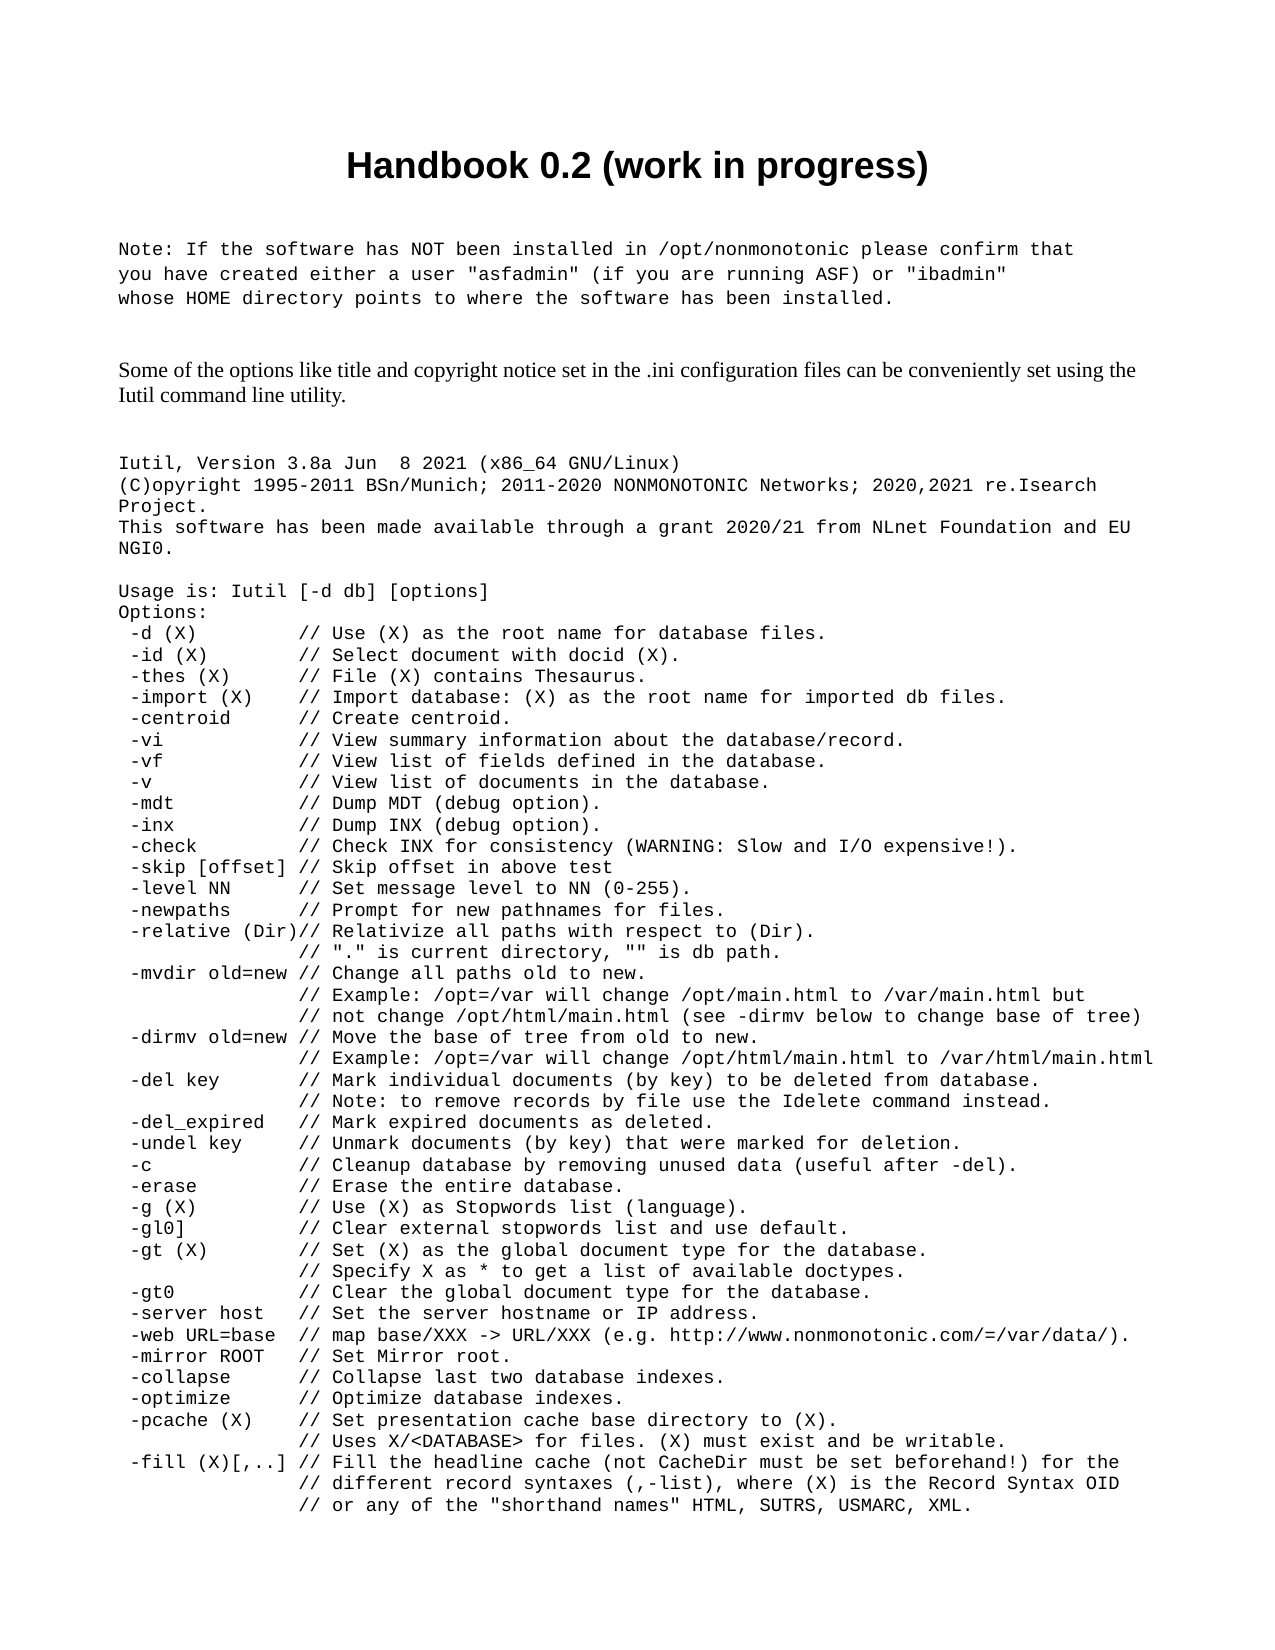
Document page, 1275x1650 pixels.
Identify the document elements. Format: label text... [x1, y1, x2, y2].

text -id (X) // Select document with docid (X). [118, 645, 1157, 667]
text -c // Cleanup database by removing unused data (useful after -del). [118, 1155, 1157, 1177]
text -gt (X) // Set (X) as the global document type for the database. [118, 1240, 1157, 1262]
text Options: [118, 603, 1157, 624]
text -vf // View list of fields defined in the database. [118, 752, 1157, 773]
text -check // Check INX for consistency (WARNING: Slow and I/O expensive!). [118, 837, 1157, 858]
text -collapse // Collapse last two database indexes. [118, 1368, 1157, 1389]
text -del key // Mark individual documents (by key) to be deleted from database. [118, 1070, 1157, 1092]
text -inx // Dump INX (debug option). [118, 815, 1157, 837]
text -thes (X) // File (X) contains Thesaurus. [118, 667, 1157, 688]
text // "." is current directory, "" is db path. [118, 943, 1157, 964]
text -mdt // Dump MDT (debug option). [118, 794, 1157, 815]
text // Example: /opt=/var will change /opt/html/main.html to /var/html/main.html [118, 1049, 1157, 1070]
text -g (X) // Use (X) as Stopwords list (language). [118, 1198, 1157, 1219]
text whose HOME directory points to where the software has been installed. [118, 289, 1157, 310]
text // Uses X/<DATABASE> for files. (X) must exist and be writable. [118, 1432, 1157, 1453]
text -gt0 // Clear the global document type for the database. [118, 1283, 1157, 1304]
text -pcache (X) // Set presentation cache base directory to (X). [118, 1410, 1157, 1432]
text -centroid // Create centroid. [118, 709, 1157, 730]
text -optimize // Optimize database indexes. [118, 1389, 1157, 1410]
text Some of the options like title and copyright notice set in the .ini configuration files can be conveniently set using the Iutil command line utility. [118, 357, 1157, 408]
text -undel key // Unmark documents (by key) that were marked for deletion. [118, 1134, 1157, 1155]
text -v // View list of documents in the database. [118, 773, 1157, 794]
text -dirmv old=new // Move the base of tree from old to new. [118, 1028, 1157, 1049]
text -skip [offset] // Skip offset in above test [118, 858, 1157, 879]
text Usage is: Iutil [-d db] [options] [118, 582, 1157, 603]
text This software has been made available through a grant 2020/21 from NLnet Foundation and EU NGI0. [118, 518, 1157, 560]
text Note: If the software has NOT been installed in /opt/nonmonotonic please confirm that [118, 240, 1157, 261]
text // Example: /opt=/var will change /opt/main.html to /var/main.html but [118, 985, 1157, 1007]
text -fill (X)[,..] // Fill the headline cache (not CacheDir must be set beforehand!) for the [118, 1453, 1157, 1474]
text // Specify X as * to get a list of available doctypes. [118, 1262, 1157, 1283]
text (C)opyright 1995-2011 BSn/Munich; 2011-2020 NONMONOTONIC Networks; 2020,2021 re.Isearch Project. [118, 475, 1157, 518]
text -import (X) // Import database: (X) as the root name for imported db files. [118, 688, 1157, 709]
text // different record syntaxes (,-list), where (X) is the Record Syntax OID [118, 1474, 1157, 1495]
text you have created either a user "asfadmin" (if you are running ASF) or "ibadmin" [118, 264, 1157, 286]
text -mvdir old=new // Change all paths old to new. [118, 964, 1157, 985]
text -mirror ROOT // Set Mirror root. [118, 1347, 1157, 1368]
text -erase // Erase the entire database. [118, 1177, 1157, 1198]
text // not change /opt/html/main.html (see -dirmv below to change base of tree) [118, 1007, 1157, 1028]
text // or any of the "shorthand names" HTML, SUTRS, USMARC, XML. [118, 1495, 1157, 1517]
text -gl0] // Clear external stopwords list and use default. [118, 1219, 1157, 1240]
text -newpaths // Prompt for new pathnames for files. [118, 900, 1157, 922]
text // Note: to remove records by file use the Idelete command instead. [118, 1092, 1157, 1113]
text -server host // Set the server hostname or IP address. [118, 1304, 1157, 1325]
text Iutil, Version 3.8a Jun 8 2021 (x86_64 GNU/Linux) [118, 454, 1157, 475]
text -del_expired // Mark expired documents as deleted. [118, 1113, 1157, 1134]
text -vi // View summary information about the database/record. [118, 730, 1157, 752]
text -level NN // Set message level to NN (0-255). [118, 879, 1157, 900]
text -relative (Dir)// Relativize all paths with respect to (Dir). [118, 922, 1157, 943]
text -d (X) // Use (X) as the root name for database files. [118, 624, 1157, 645]
text -web URL=base // map base/XXX -> URL/XXX (e.g. http://www.nonmonotonic.com/=/var/data/). [118, 1325, 1157, 1347]
